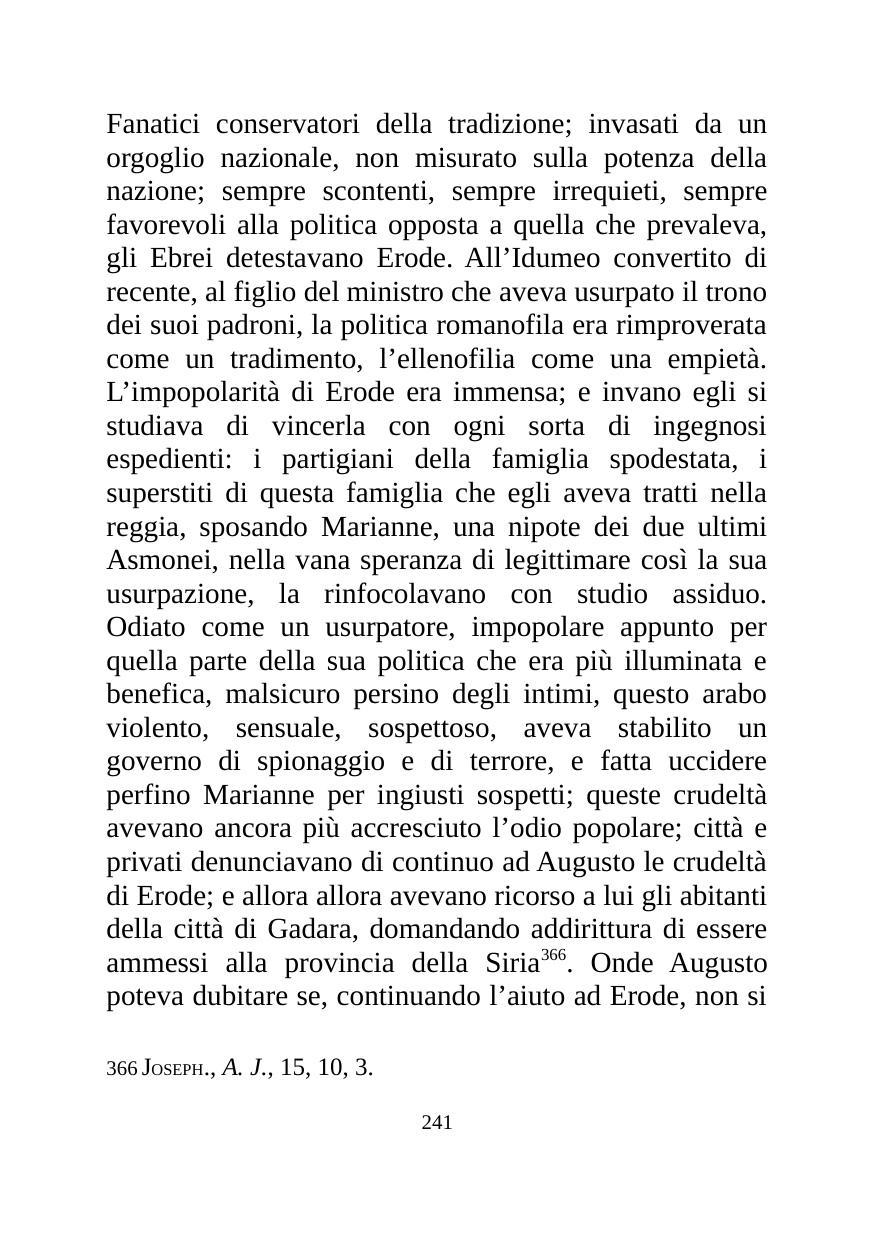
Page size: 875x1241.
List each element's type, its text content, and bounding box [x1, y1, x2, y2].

text Fanatici conservatori della tradizione; invasati da un orgoglio nazionale, non misurato sulla potenza della nazione; sempre scontenti, sempre irrequieti, sempre favorevoli alla politica opposta a quella che prevaleva, gli Ebrei detestavano Erode. All’Idumeo convertito di recente, al figlio del ministro che aveva usurpato il trono dei suoi padroni, la politica romanofila era rimproverata come un tradimento, l’ellenofilia come una empietà. L’impopolarità di Erode era immensa; e invano egli si studiava di vincerla con ogni sorta di ingegnosi espedienti: i partigiani della famiglia spodestata, i superstiti di questa famiglia che egli aveva tratti nella reggia, sposando Marianne, una nipote dei due ultimi Asmonei, nella vana speranza di legittimare così la sua usurpazione, la rinfocolavano con studio assiduo. Odiato come un usurpatore, impopolare appunto per quella parte della sua politica che era più illuminata e benefica, malsicuro persino degli intimi, questo arabo violento, sensuale, sospettoso, aveva stabilito un governo di spionaggio e di terrore, e fatta uccidere perfino Marianne per ingiusti sospetti; queste crudeltà avevano ancora più accresciuto l’odio popolare; città e privati denunciavano di continuo ad Augusto le crudeltà di Erode; e allora allora avevano ricorso a lui gli abitanti della città di Gadara, domandando addirittura di essere ammessi alla provincia della Siria. Onde Augusto poteva dubitare se, continuando l’aiuto ad Erode, non si [106, 106, 768, 1012]
text Joseph., A. J., 15, 10, 3. [106, 1052, 768, 1080]
